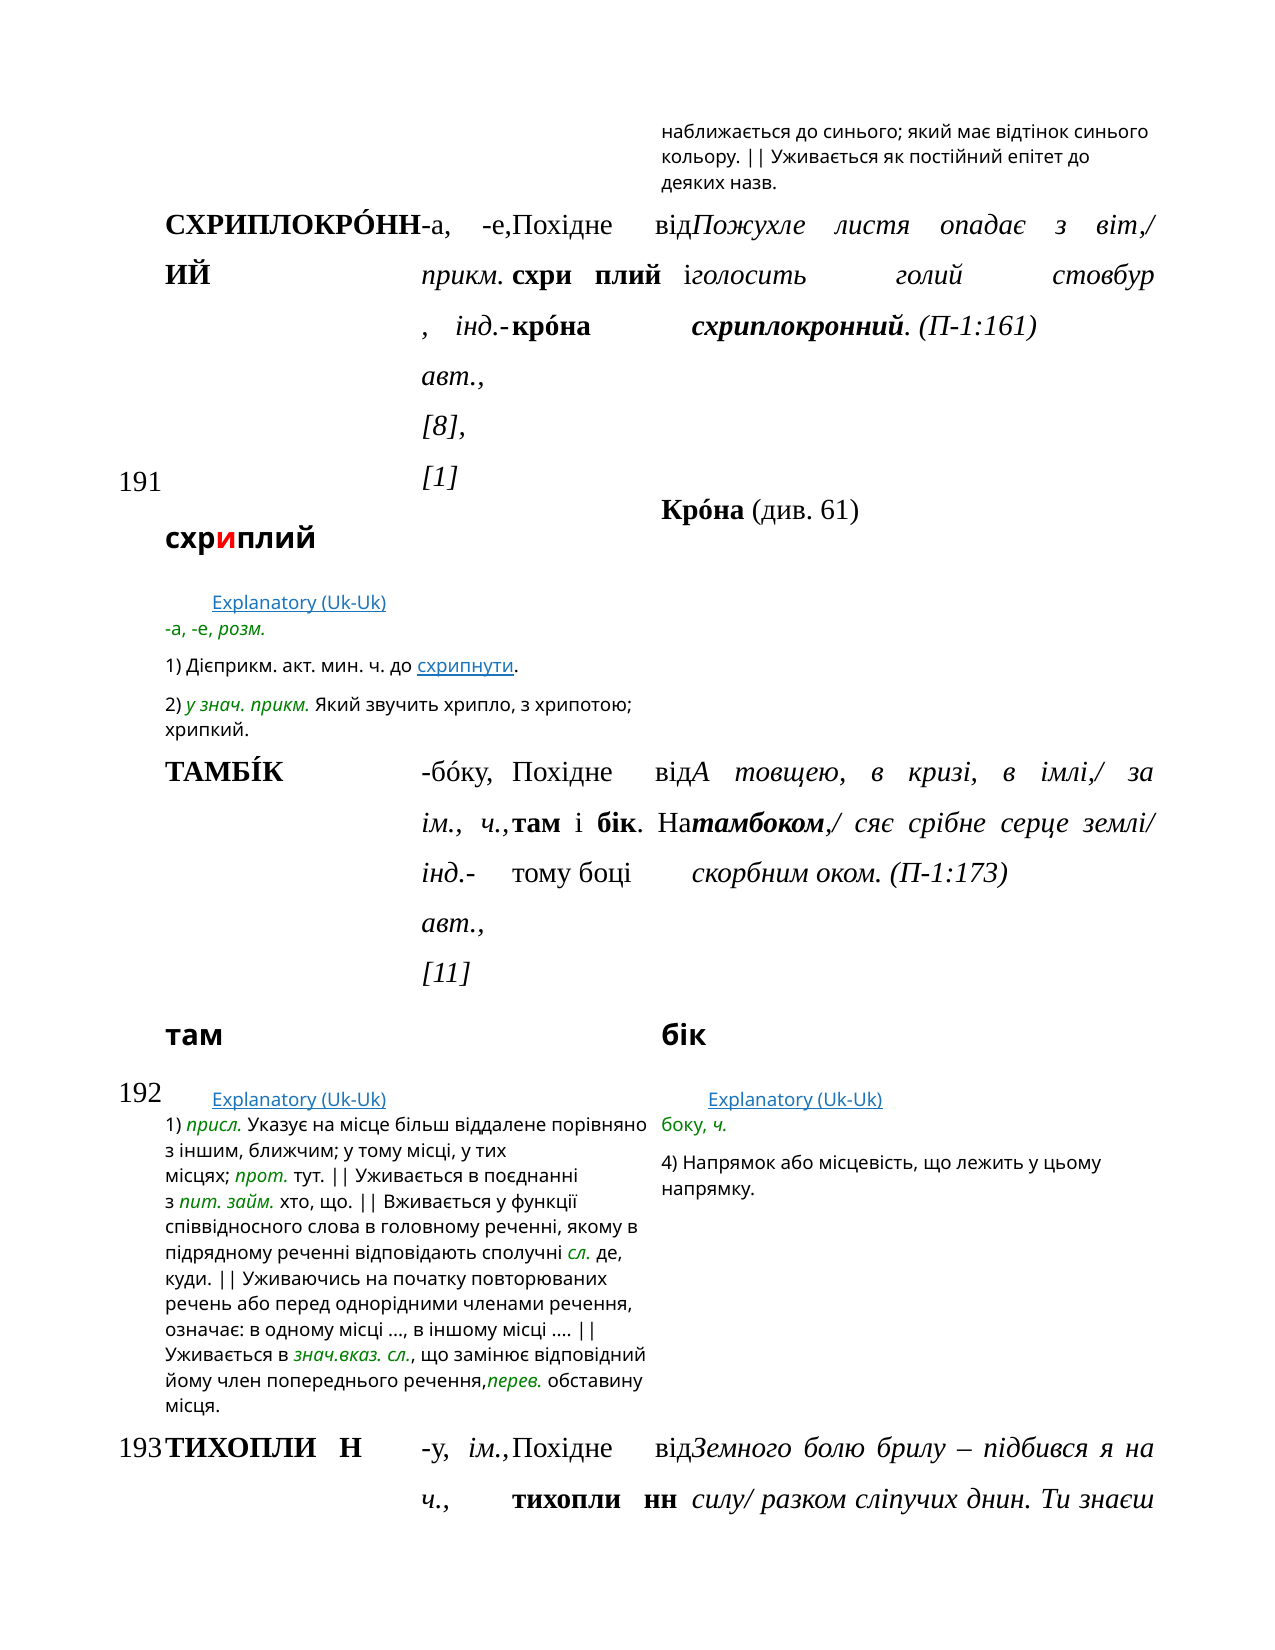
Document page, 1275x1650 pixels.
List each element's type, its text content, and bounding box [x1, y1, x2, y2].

table_cell Крóна (див. 61) [661, 492, 1157, 754]
table_cell -у, ім., ч., [421, 1430, 512, 1514]
table_cell там Explanatory (Uk-Uk) 1) присл. Указує на місце більш віддалене порівняно з іншим, ближчим; у тому місці, у тих місцях; прот. тут. || Уживається в поєднанні з пит. займ. хто, що. || Вживається у функції співвідносного слова в головному реченні, якому в підрядному реченні відповідають сполучні сл. де, куди. || Уживаючись на початку повторюваних речень або перед однорідними членами речення, означає: в одному місці ..., в іншому місці .... || Уживається в знач.вказ. сл., що замінює відповідний йому член попереднього речення,перев. обставину місця. [165, 989, 661, 1430]
table_cell Пожухле листя опадає з віт,/ голосить голий стовбур схриплокронний. (П-1:161) [692, 207, 1157, 492]
table_cell бік Explanatory (Uk-Uk) боку, ч. 4) Напрямок або місцевість, що лежить у цьому напрямку. [661, 989, 1157, 1430]
table_cell Тихоплин [165, 1430, 421, 1514]
table_cell А товщею, в кризі, в імлі,/ за тамбоком,/ сяє срібне серце землі/ скорбним оком. (П-1:173) [692, 754, 1157, 989]
table_cell наближається до синього; який має відтінок синього кольору. || Уживається як постійний епітет до деяких назв. [661, 118, 1157, 207]
table_cell [165, 118, 661, 207]
table_cell Похідне від схриплий і крóна [512, 207, 692, 492]
table_cell 191 [118, 207, 165, 754]
table_cell Земного болю брилу – підбився я на силу/ разком сліпучих днин. Ти знаєш [692, 1430, 1157, 1514]
table_cell Похідне від там і бік. На тому боці [512, 754, 692, 989]
table_cell [118, 118, 165, 207]
table_cell схриплий Explanatory (Uk-Uk) -а, -е, розм. 1) Дієприкм. акт. мин. ч. до схрипнути. 2) у знач. прикм. Який звучить хрипло, з хрипотою; хрипкий. [165, 492, 661, 754]
table_cell 193 [118, 1430, 165, 1514]
table_cell Тамбíк [165, 754, 421, 989]
table_cell -а, -е, прикм., інд.-авт., [8], [1] [421, 207, 512, 492]
table_cell Похідне від тихоплинн [512, 1430, 692, 1514]
table_cell 192 [118, 754, 165, 1430]
table_cell Схриплокрóнний [165, 207, 421, 492]
table_cell -бóку, ім., ч., інд.-авт., [11] [421, 754, 512, 989]
